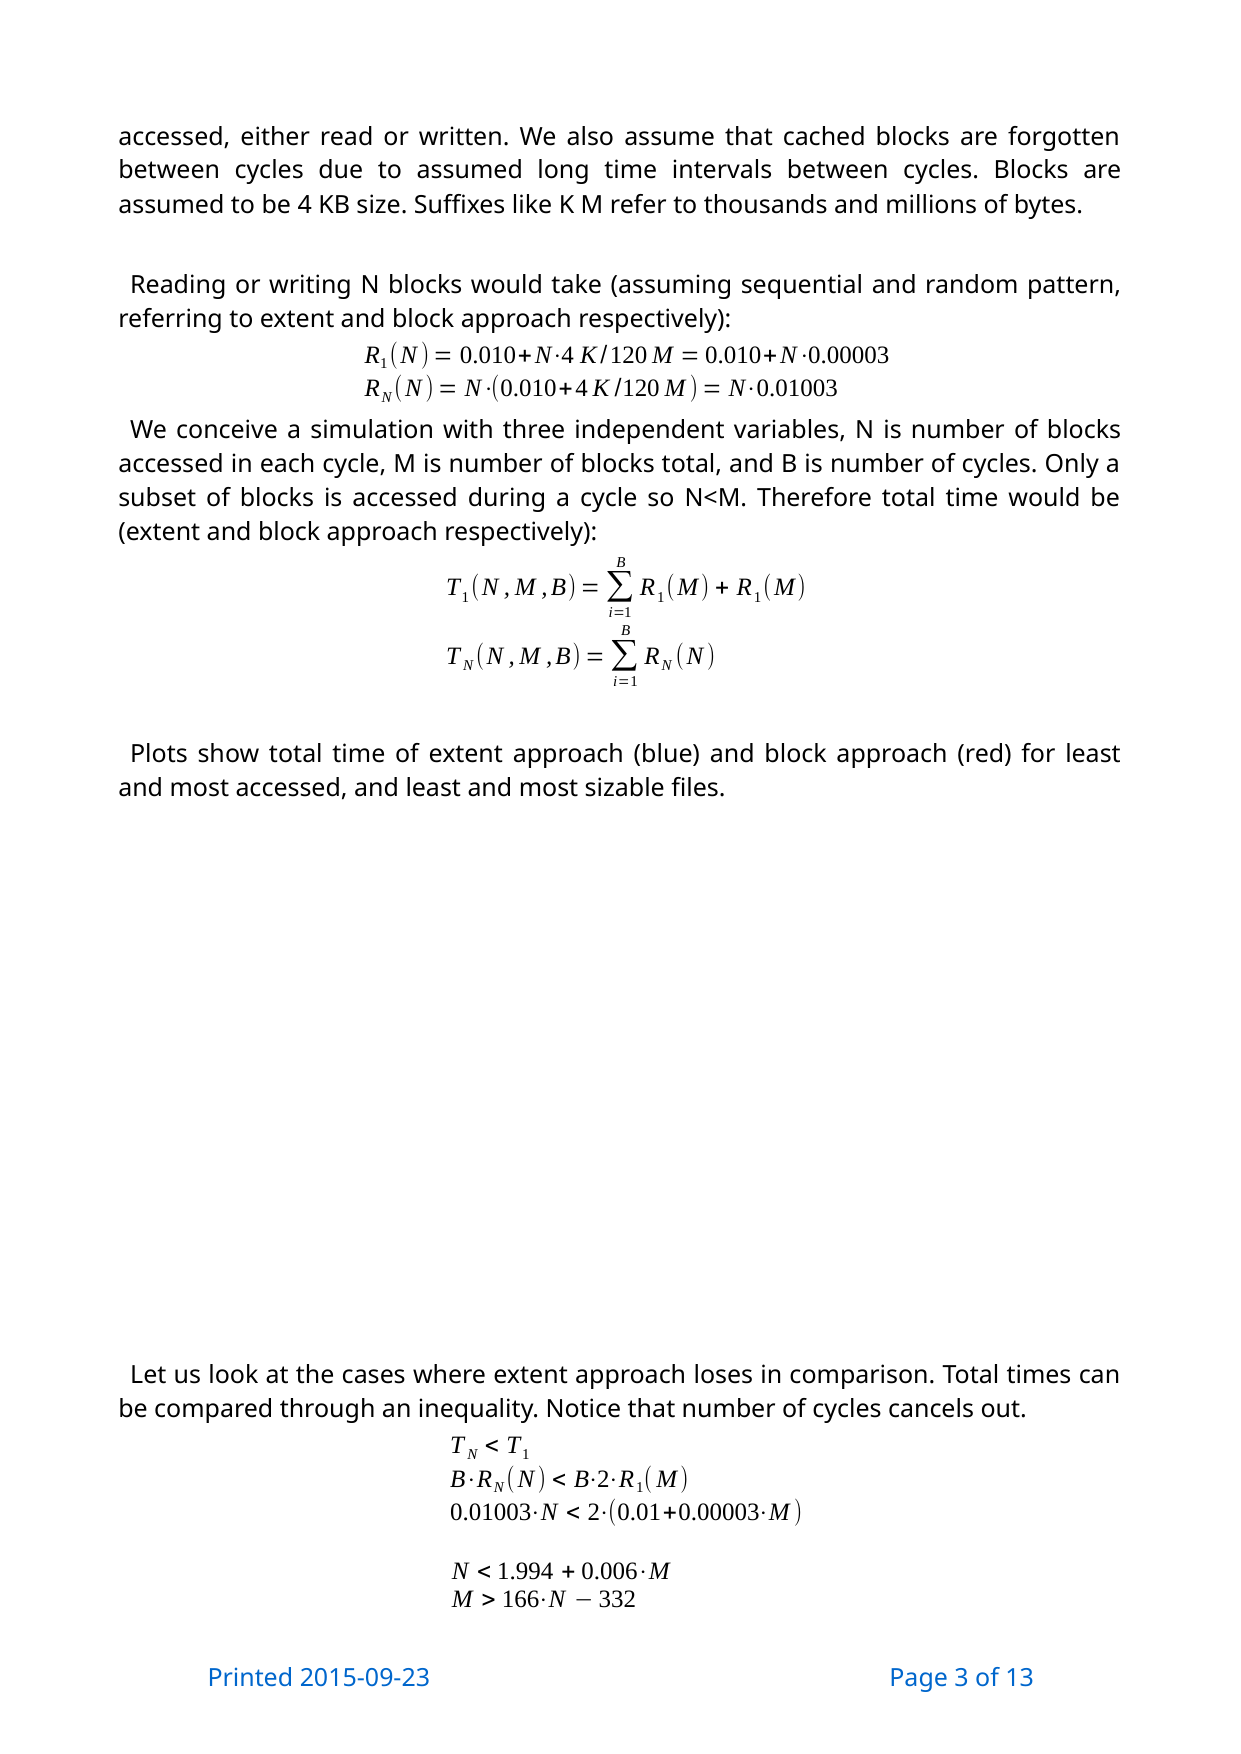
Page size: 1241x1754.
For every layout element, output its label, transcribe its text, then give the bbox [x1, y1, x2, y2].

text Plots show total time of extent approach (blue) and block approach (red) for least and most accessed, and least and most sizable files. [118, 736, 1122, 804]
text accessed, either read or written. We also assume that cached blocks are forgotten between cycles due to assumed long time intervals between cycles. Blocks are assumed to be 4 KB size. Suffixes like K M refer to thousands and millions of bytes. [118, 118, 1122, 220]
text Reading or writing N blocks would take (assuming sequential and random pattern, referring to extent and block approach respectively): [118, 266, 1122, 334]
text Let us look at the cases where extent approach loses in comparison. Total times can be compared through an inequality. Notice that number of cycles cancels out. [118, 1357, 1122, 1425]
text We conceive a simulation with three independent variables, N is number of blocks accessed in each cycle, M is number of blocks total, and B is number of cycles. Only a subset of blocks is accessed during a cycle so N<M. Therefore total time would be (extent and block approach respectively): [118, 411, 1122, 548]
